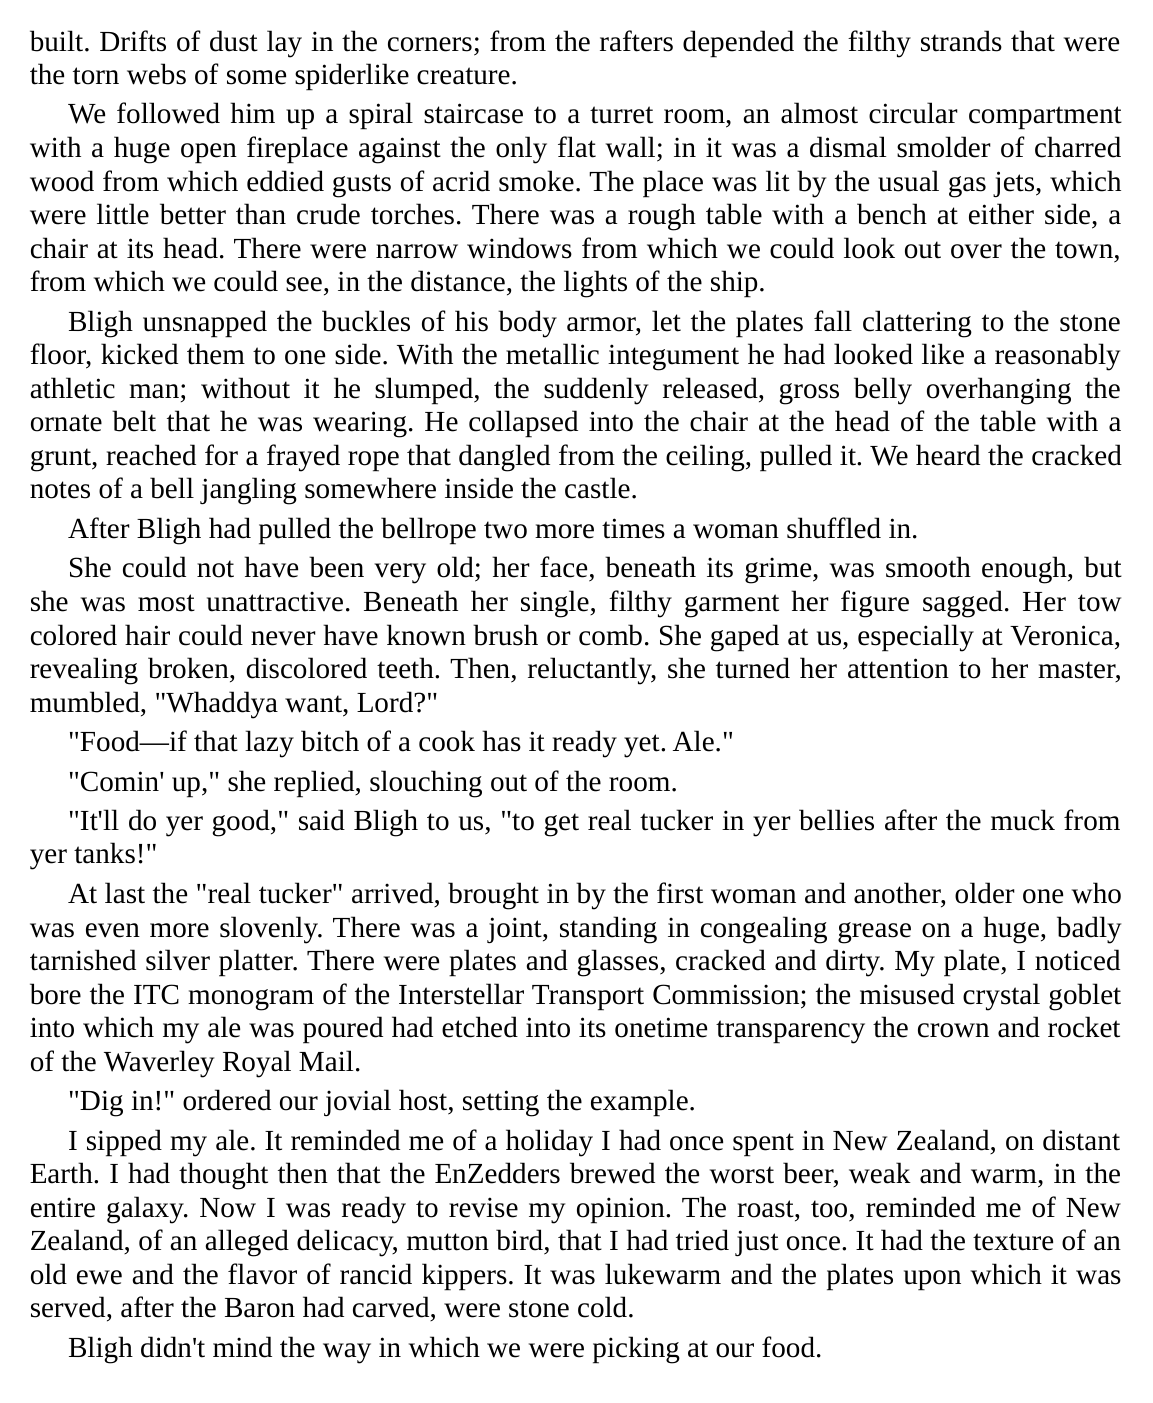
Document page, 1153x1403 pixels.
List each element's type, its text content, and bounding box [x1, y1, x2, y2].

text We followed him up a spiral staircase to a turret room, an almost circular compartment with a huge open fireplace against the only flat wall; in it was a dismal smolder of charred wood from which eddied gusts of acrid smoke. The place was lit by the usual gas jets, which were little better than crude torches. There was a rough table with a bench at either side, a chair at its head. There were narrow windows from which we could look out over the town, from which we could see, in the distance, the lights of the ship. [29, 97, 1123, 298]
text Bligh didn't mind the way in which we were picking at our food. [29, 1330, 1123, 1363]
text "It'll do yer good," said Bligh to us, "to get real tucker in yer bellies after the muck from yer tanks!" [29, 803, 1123, 870]
text built. Drifts of dust lay in the corners; from the rafters depended the filthy strands that were the torn webs of some spiderlike creature. [29, 24, 1123, 91]
text I sipped my ale. It reminded me of a holiday I had once spent in New Zealand, on distant Earth. I had thought then that the EnZedders brewed the worst beer, weak and warm, in the entire galaxy. Now I was ready to revise my opinion. The roast, too, reminded me of New Zealand, of an alleged delicacy, mutton bird, that I had tried just once. It had the texture of an old ewe and the flavor of rancid kippers. It was lukewarm and the plates upon which it was served, after the Baron had carved, were stone cold. [29, 1123, 1123, 1324]
text "Food—if that lazy bitch of a cook has it ready yet. Ale." [29, 724, 1123, 758]
text After Bligh had pulled the bellrope two more times a woman shuffled in. [29, 511, 1123, 544]
text Bligh unsnapped the buckles of his body armor, let the plates fall clattering to the stone floor, kicked them to one side. With the metallic integument he had looked like a reasonably athletic man; without it he slumped, the suddenly released, gross belly overhanging the ornate belt that he was wearing. He collapsed into the chair at the head of the table with a grunt, reached for a frayed rope that dangled from the ceiling, pulled it. We heard the cracked notes of a bell jangling somewhere inside the castle. [29, 304, 1123, 505]
text "Comin' up," she replied, slouching out of the room. [29, 764, 1123, 797]
text She could not have been very old; her face, beneath its grime, was smooth enough, but she was most unattractive. Beneath her single, filthy garment her figure sagged. Her tow colored hair could never have known brush or comb. She gaped at us, especially at Veronica, revealing broken, discolored teeth. Then, reluctantly, she turned her attention to her master, mumbled, "Whaddya want, Lord?" [29, 551, 1123, 718]
text At last the "real tucker" arrived, brought in by the first woman and another, older one who was even more slovenly. There was a joint, standing in congealing grease on a huge, badly tarnished silver platter. There were plates and glasses, cracked and dirty. My plate, I noticed bore the ITC monogram of the Interstellar Transport Commission; the misused crystal goblet into which my ale was poured had etched into its onetime transparency the crown and rocket of the Waverley Royal Mail. [29, 876, 1123, 1077]
text "Dig in!" ordered our jovial host, setting the example. [29, 1083, 1123, 1117]
